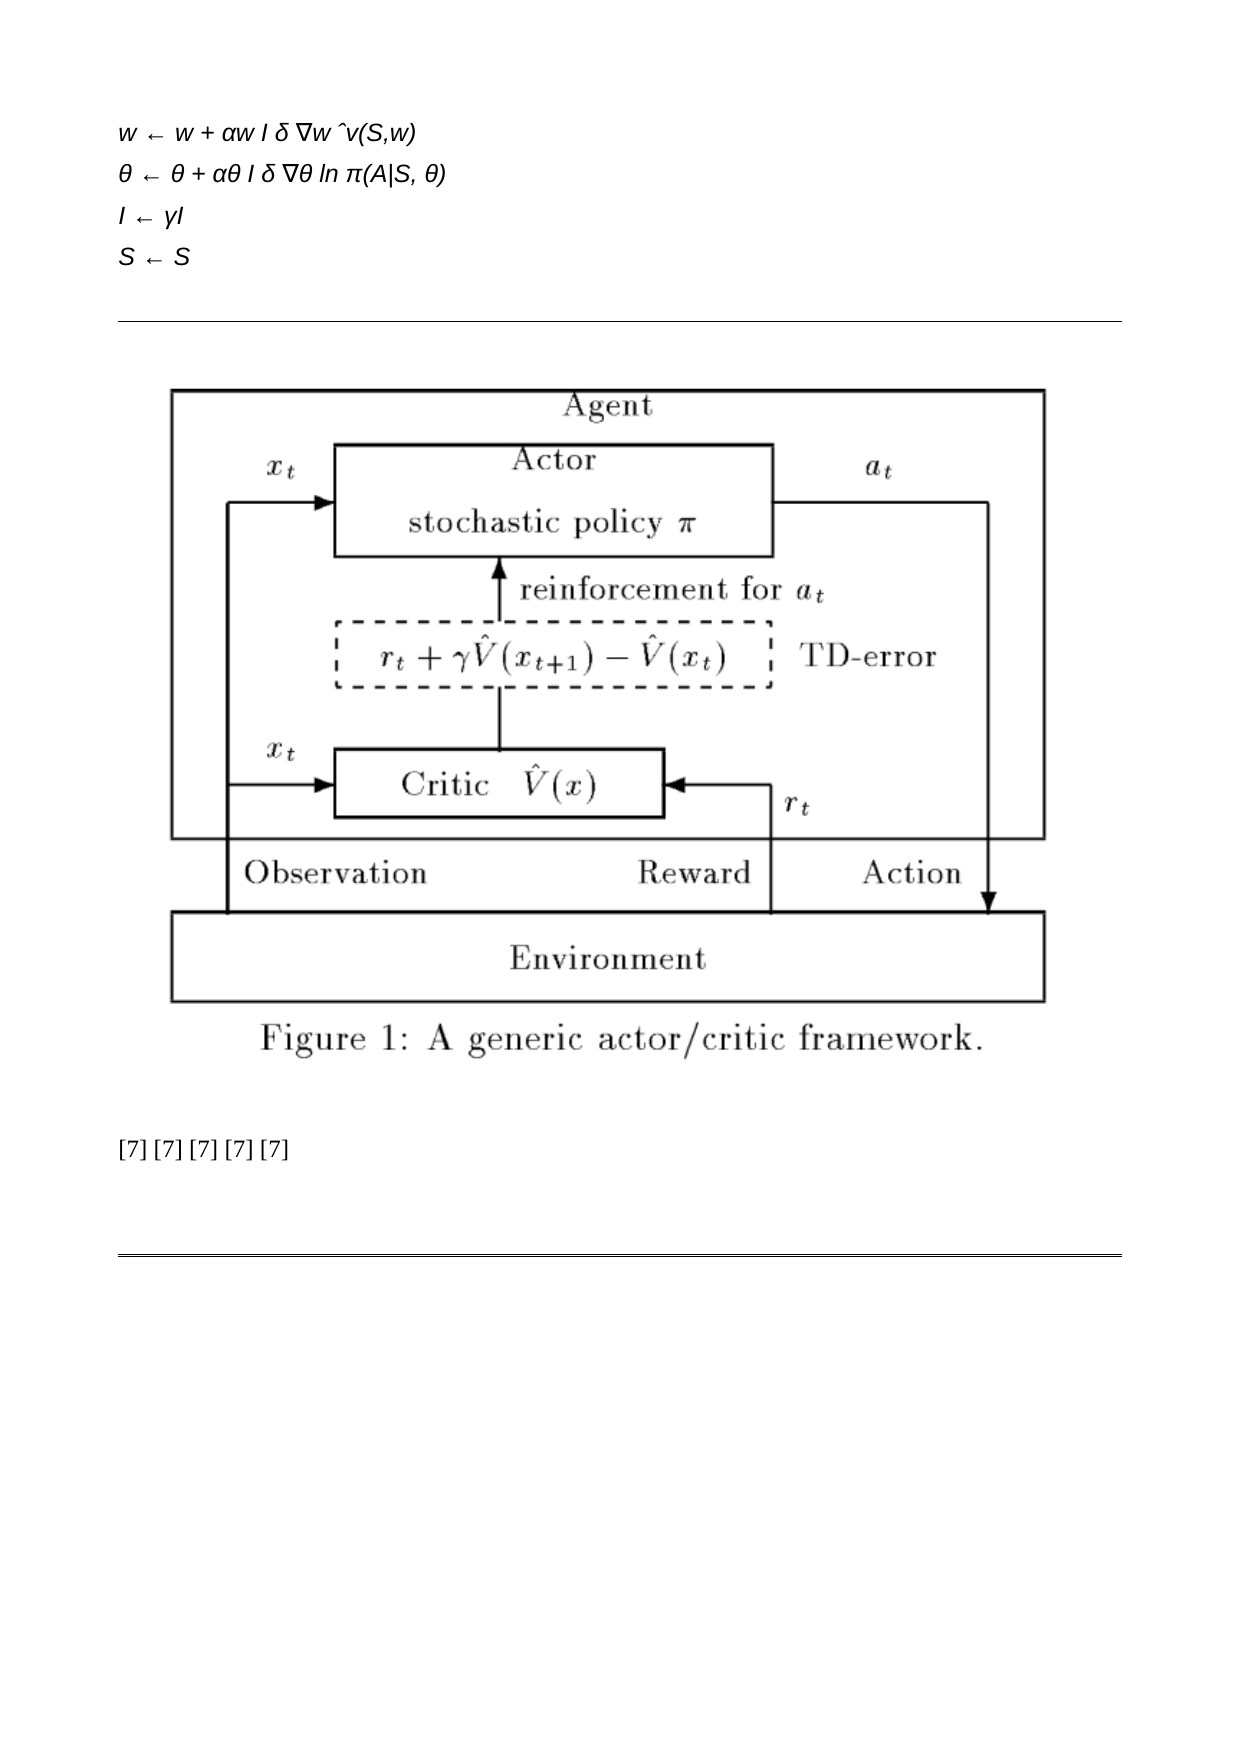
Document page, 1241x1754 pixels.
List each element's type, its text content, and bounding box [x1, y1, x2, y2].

text S ← S [118, 242, 1122, 271]
text [7] [7] [7] [7] [7] [118, 1134, 1122, 1163]
picture [118, 333, 1123, 1093]
text I ← γI [118, 201, 1122, 229]
text θ ← θ + αθ I δ ∇θ ln π(A|S, θ) [118, 159, 1122, 188]
text w ← w + αw I δ ∇w ˆv(S,w) [118, 118, 1122, 147]
